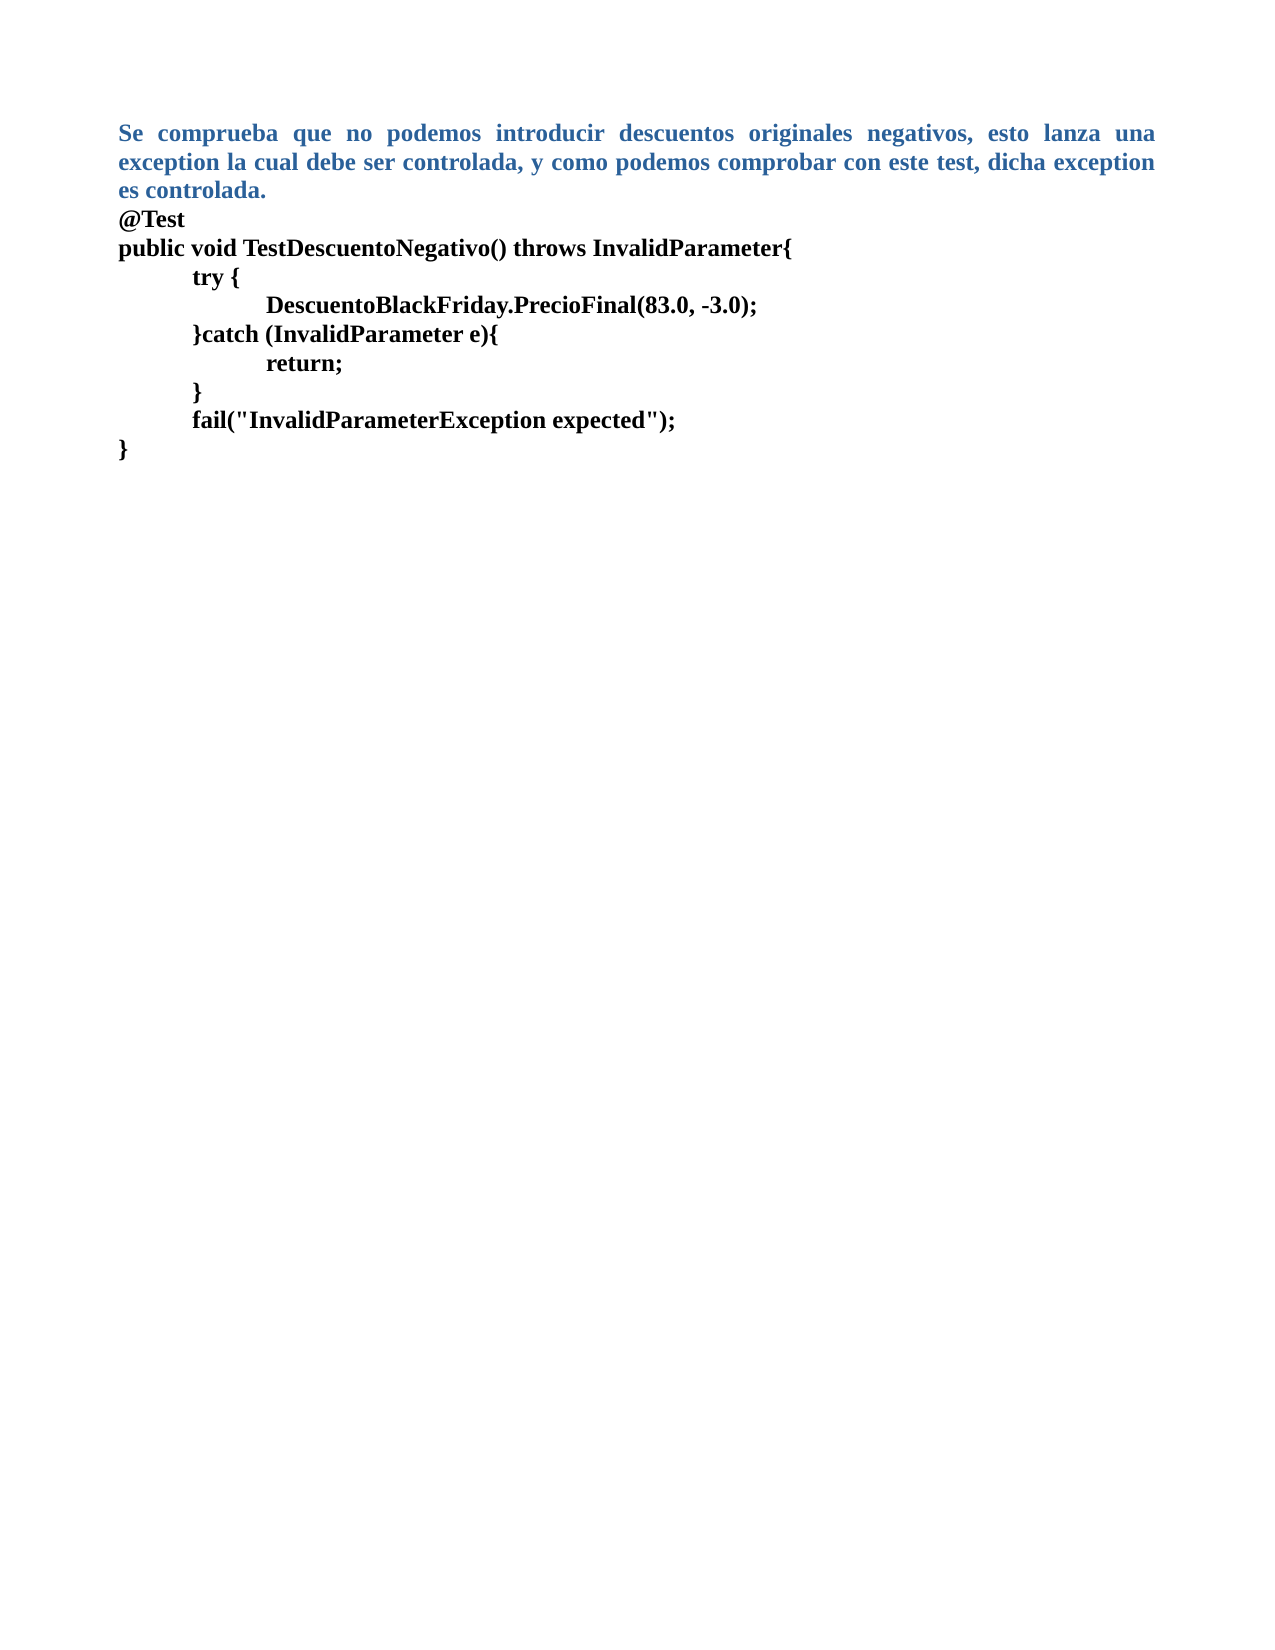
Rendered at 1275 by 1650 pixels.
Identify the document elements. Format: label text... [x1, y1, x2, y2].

text DescuentoBlackFriday.PrecioFinal(83.0, -3.0); [118, 291, 1157, 319]
text }catch (InvalidParameter e){ [118, 319, 1157, 348]
text @Test [118, 204, 1157, 233]
text Se comprueba que no podemos introducir descuentos originales negativos, esto lanza una exception la cual debe ser controlada, y como podemos comprobar con este test, dicha exception es controlada. [118, 118, 1157, 204]
text public void TestDescuentoNegativo() throws InvalidParameter{ [118, 233, 1157, 262]
text } [118, 434, 1157, 463]
text } [118, 377, 1157, 406]
text return; [118, 348, 1157, 377]
text fail("InvalidParameterException expected"); [118, 406, 1157, 434]
text try { [118, 262, 1157, 291]
